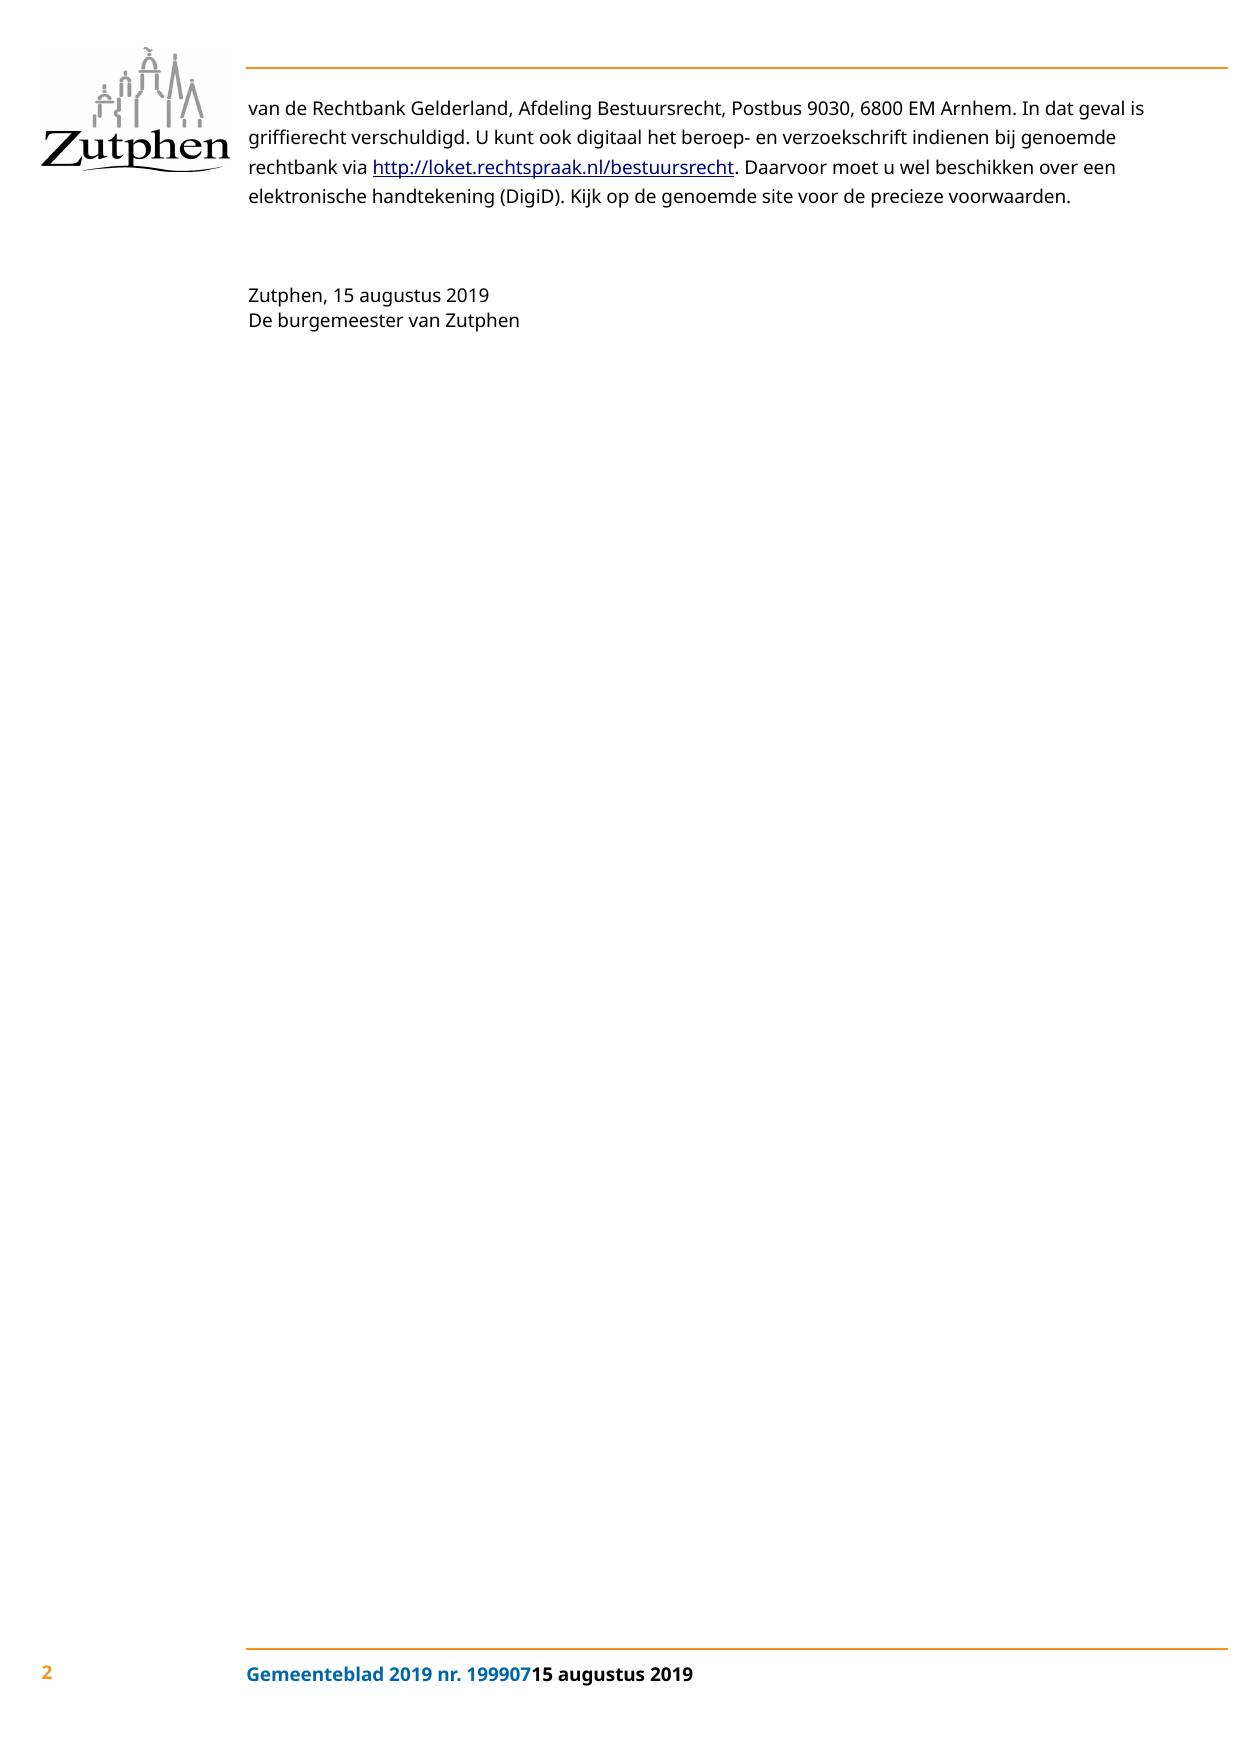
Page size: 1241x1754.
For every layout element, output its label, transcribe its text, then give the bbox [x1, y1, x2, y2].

picture [41, 47, 231, 172]
text De burgemeester van Zutphen [248, 307, 1152, 333]
text van de Rechtbank Gelderland, Afdeling Bestuursrecht, Postbus 9030, 6800 EM Arnhem. In dat geval is griffierecht verschuldigd. U kunt ook digitaal het beroep- en verzoekschrift indienen bij genoemde rechtbank via http://loket.rechtspraak.nl/bestuursrecht. Daarvoor moet u wel beschikken over een elektronische handtekening (DigiD). Kijk op de genoemde site voor de precieze voorwaarden. [248, 95, 1152, 209]
text Zutphen, 15 augustus 2019 [248, 282, 1152, 307]
